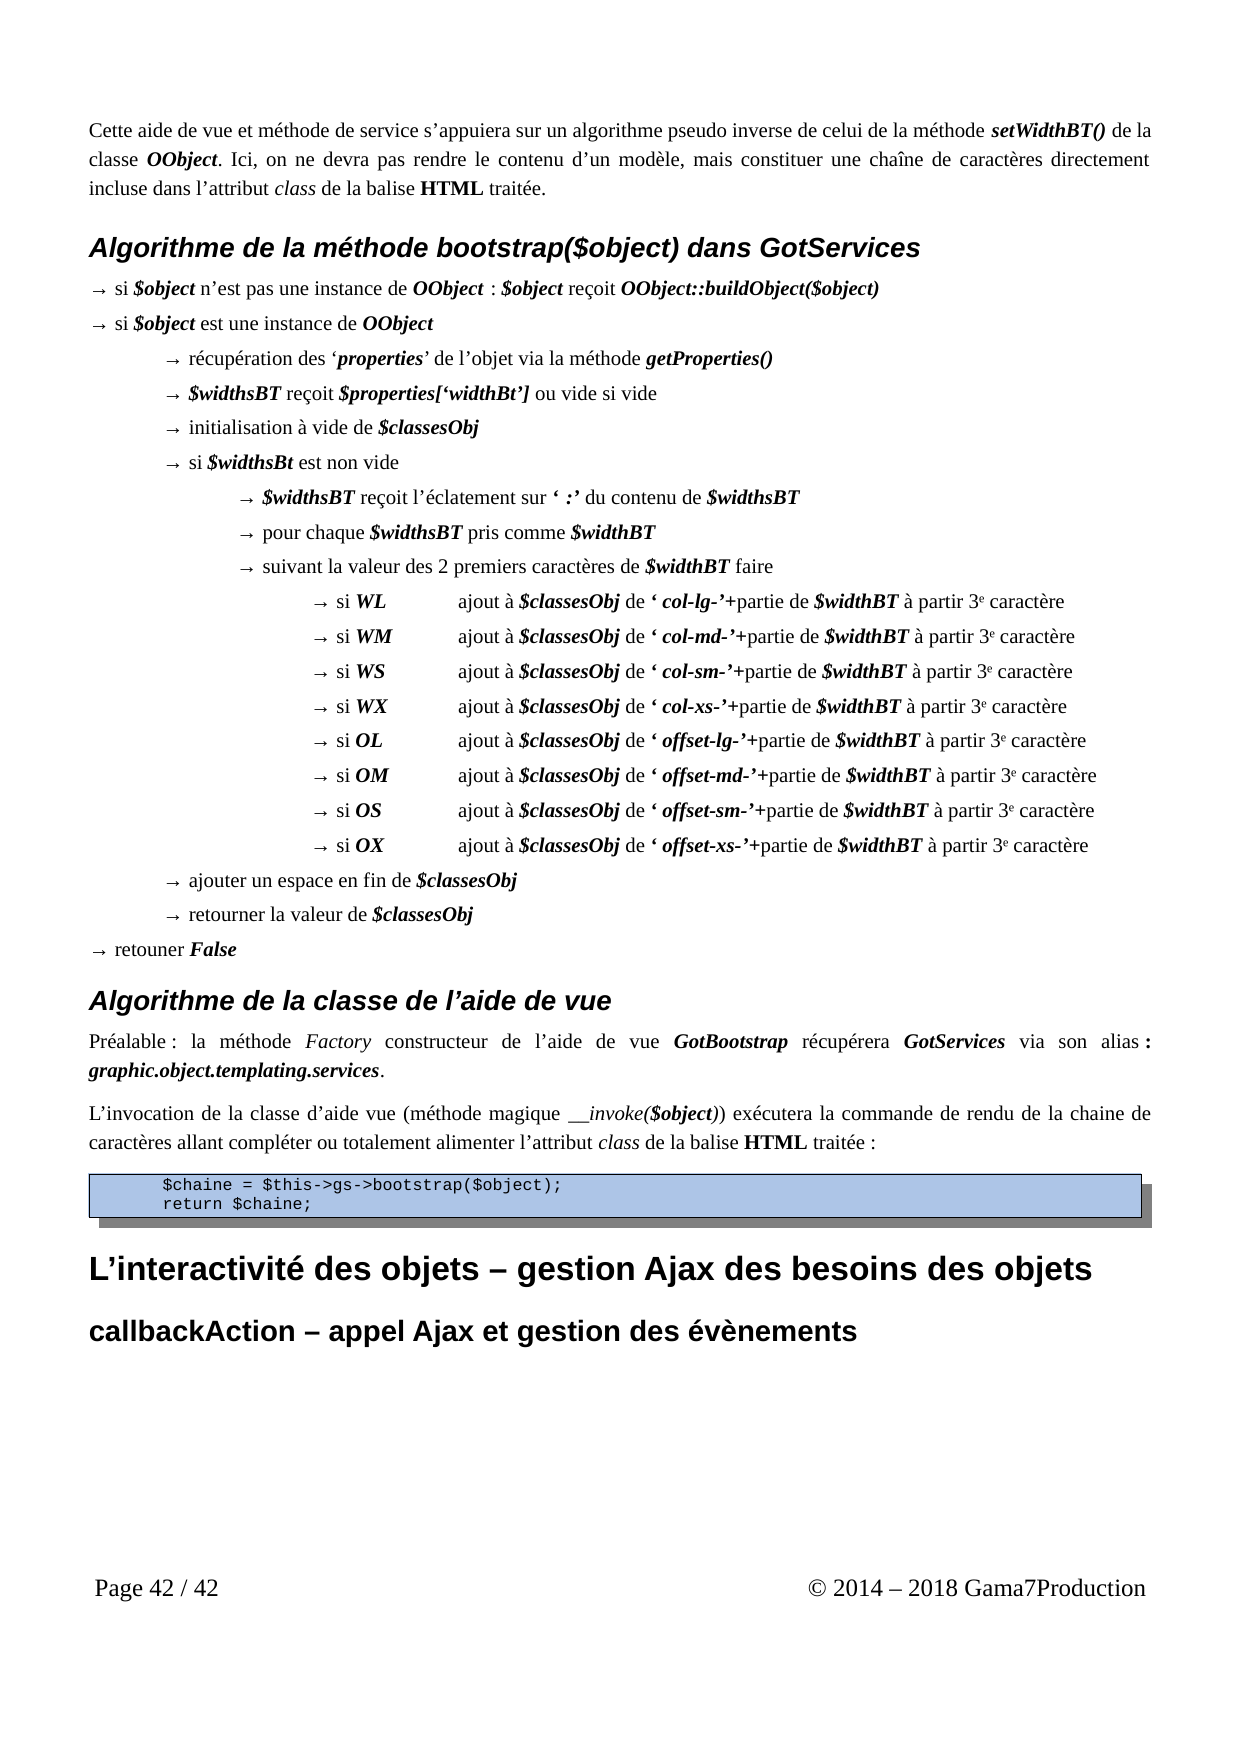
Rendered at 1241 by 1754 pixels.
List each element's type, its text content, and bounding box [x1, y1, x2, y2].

text → retouner False [88, 937, 1152, 961]
text → initialisation à vide de $classesObj [88, 415, 1152, 439]
subtitle L’interactivité des objets – gestion Ajax des besoins des objets [88, 1249, 1152, 1287]
text → $widthsBT reçoit $properties[‘widthBt’] ou vide si vide [88, 381, 1152, 404]
text → si OL ajout à $classesObj de ‘ offset-lg-’+partie de $widthBT à partir 3ᵉ caractère [88, 728, 1152, 752]
text → si $object est une instance de OObject [88, 311, 1152, 335]
subtitle Algorithme de la méthode bootstrap($object) dans GotServices [88, 232, 1152, 264]
text Cette aide de vue et méthode de service s’appuiera sur un algorithme pseudo inverse de celui de la méthode setWidthBT() de la classe OObject. Ici, on ne devra pas rendre le contenu d’un modèle, mais constituer une chaîne de caractères directement incluse dans l’attribut class de la balise HTML traitée. [88, 118, 1152, 200]
text → si WM ajout à $classesObj de ‘ col-md-’+partie de $widthBT à partir 3ᵉ caractère [88, 624, 1152, 648]
text $chaine = $this->gs->bootstrap($object); [90, 1175, 1141, 1192]
text → si OX ajout à $classesObj de ‘ offset-xs-’+partie de $widthBT à partir 3ᵉ caractère [88, 833, 1152, 857]
text → suivant la valeur des 2 premiers caractères de $widthBT faire [88, 554, 1152, 578]
text → si WX ajout à $classesObj de ‘ col-xs-’+partie de $widthBT à partir 3ᵉ caractère [88, 694, 1152, 718]
subtitle Algorithme de la classe de l’aide de vue [88, 984, 1152, 1016]
subtitle callbackAction – appel Ajax et gestion des évènements [88, 1314, 1152, 1348]
text → récupération des ‘properties’ de l’objet via la méthode getProperties() [88, 346, 1152, 370]
text → si $object n’est pas une instance de OObject : $object reçoit OObject::buildObject($object) [88, 276, 1152, 300]
text → si WS ajout à $classesObj de ‘ col-sm-’+partie de $widthBT à partir 3ᵉ caractère [88, 659, 1152, 683]
text → si WL ajout à $classesObj de ‘ col-lg-’+partie de $widthBT à partir 3ᵉ caractère [88, 589, 1152, 613]
text Préalable : la méthode Factory constructeur de l’aide de vue GotBootstrap récupérera GotServices via son alias : graphic.object.templating.services. [88, 1029, 1152, 1082]
text → $widthsBT reçoit l’éclatement sur ‘ :’ du contenu de $widthsBT [88, 485, 1152, 509]
text → si $widthsBt est non vide [88, 450, 1152, 474]
text → si OM ajout à $classesObj de ‘ offset-md-’+partie de $widthBT à partir 3ᵉ caractère [88, 763, 1152, 787]
text → si OS ajout à $classesObj de ‘ offset-sm-’+partie de $widthBT à partir 3ᵉ caractère [88, 798, 1152, 822]
text → ajouter un espace en fin de $classesObj [88, 868, 1152, 892]
text L’invocation de la classe d’aide vue (méthode magique __invoke($object)) exécutera la commande de rendu de la chaine de caractères allant compléter ou totalement alimenter l’attribut class de la balise HTML traitée : [88, 1101, 1152, 1154]
text return $chaine; [90, 1192, 1141, 1217]
text → pour chaque $widthsBT pris comme $widthBT [88, 520, 1152, 544]
text → retourner la valeur de $classesObj [88, 902, 1152, 926]
